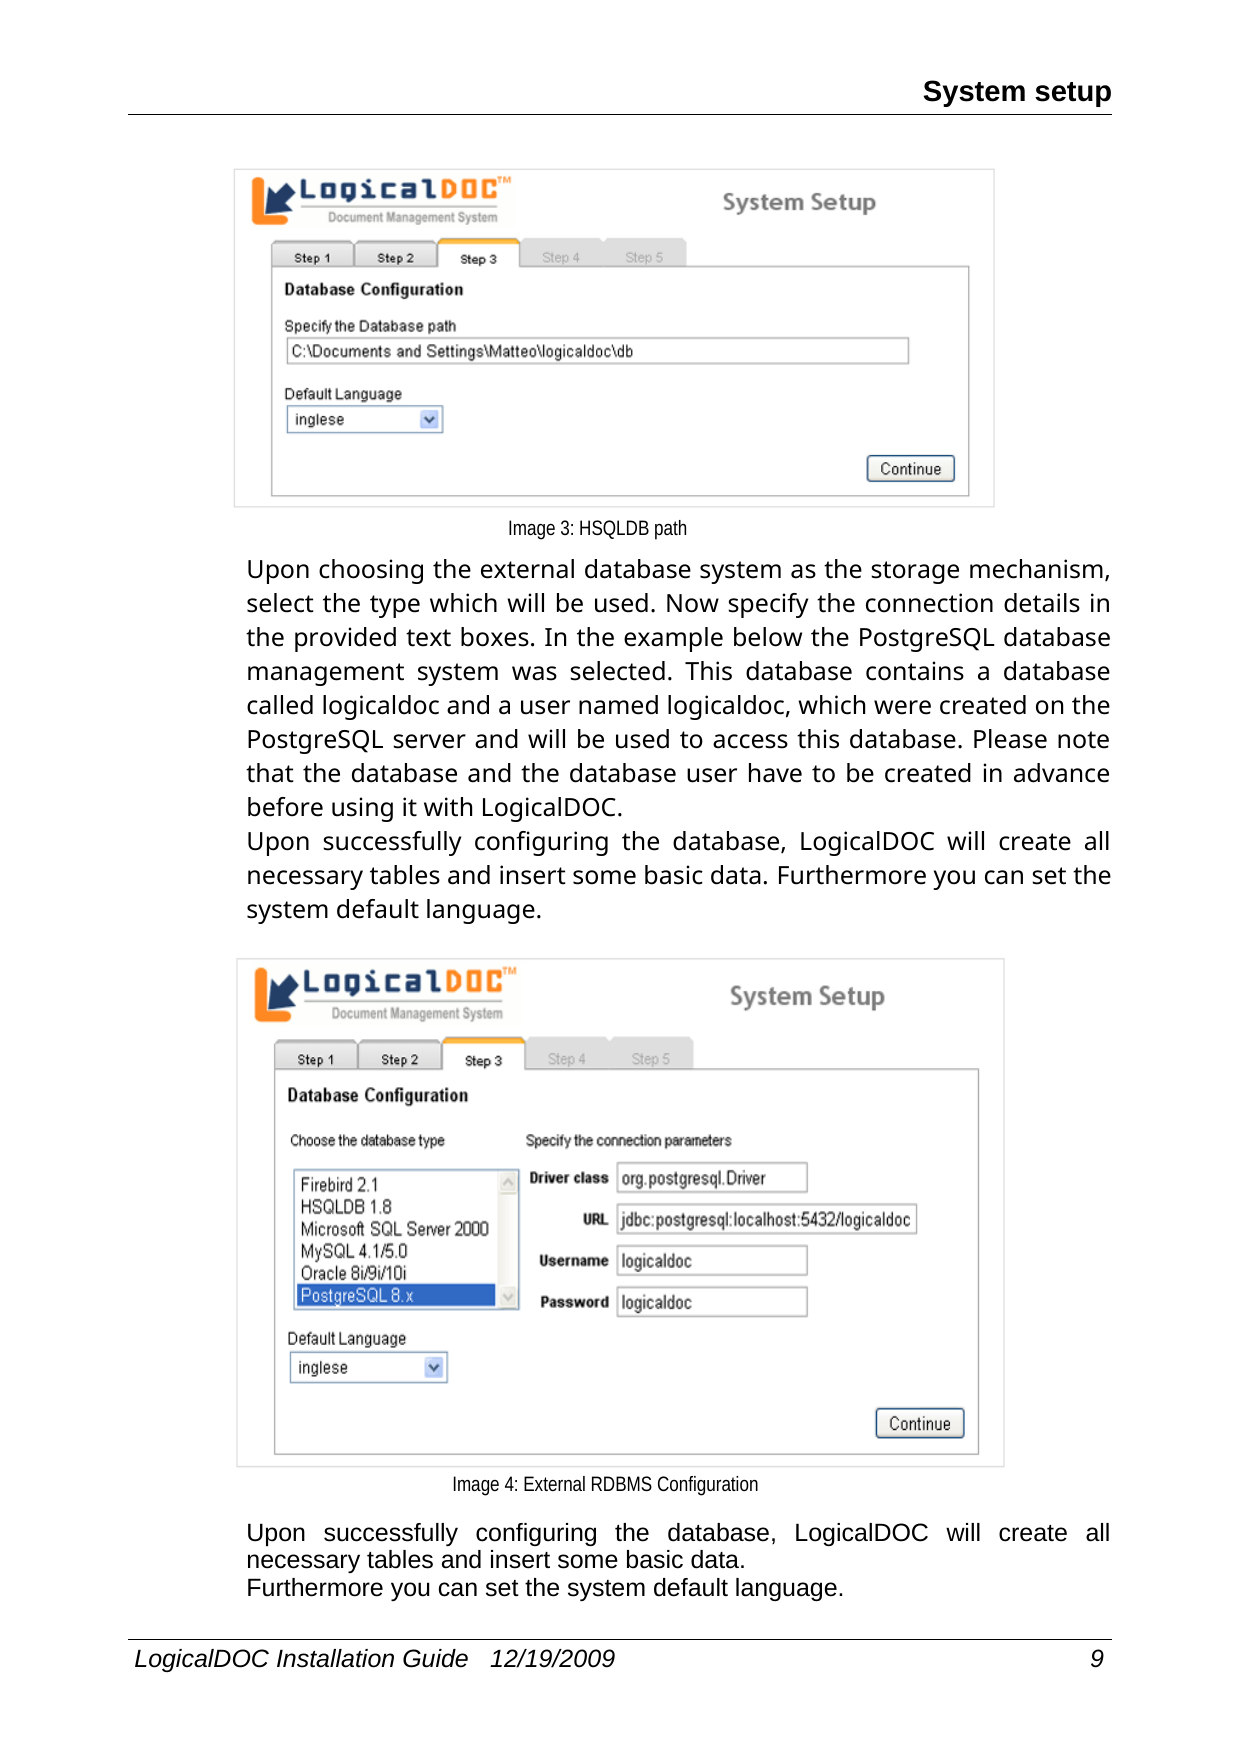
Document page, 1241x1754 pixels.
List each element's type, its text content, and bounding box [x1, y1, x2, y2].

text Upon successfully configuring the database, LogicalDOC will create all necessary tables and insert some basic data. [246, 926, 1112, 1574]
text Upon choosing the external database system as the storage mechanism, select the type which will be used. Now specify the connection details in the provided text boxes. In the example below the PostgreSQL database management system was selected. This database contains a database called logicaldoc and a user named logicaldoc, which were created on the PostgreSQL server and will be used to access this database. Please note that the database and the database user have to be created in advance before using it with LogicalDOC. [246, 150, 1112, 824]
text Image 4: External RDBMS Configuration [414, 1473, 797, 1496]
text Upon successfully configuring the database, LogicalDOC will create all necessary tables and insert some basic data. Furthermore you can set the system default language. [246, 824, 1112, 926]
text Furthermore you can set the system default language. [246, 1574, 1112, 1602]
text Image 3: HSQLDB path [406, 516, 789, 539]
